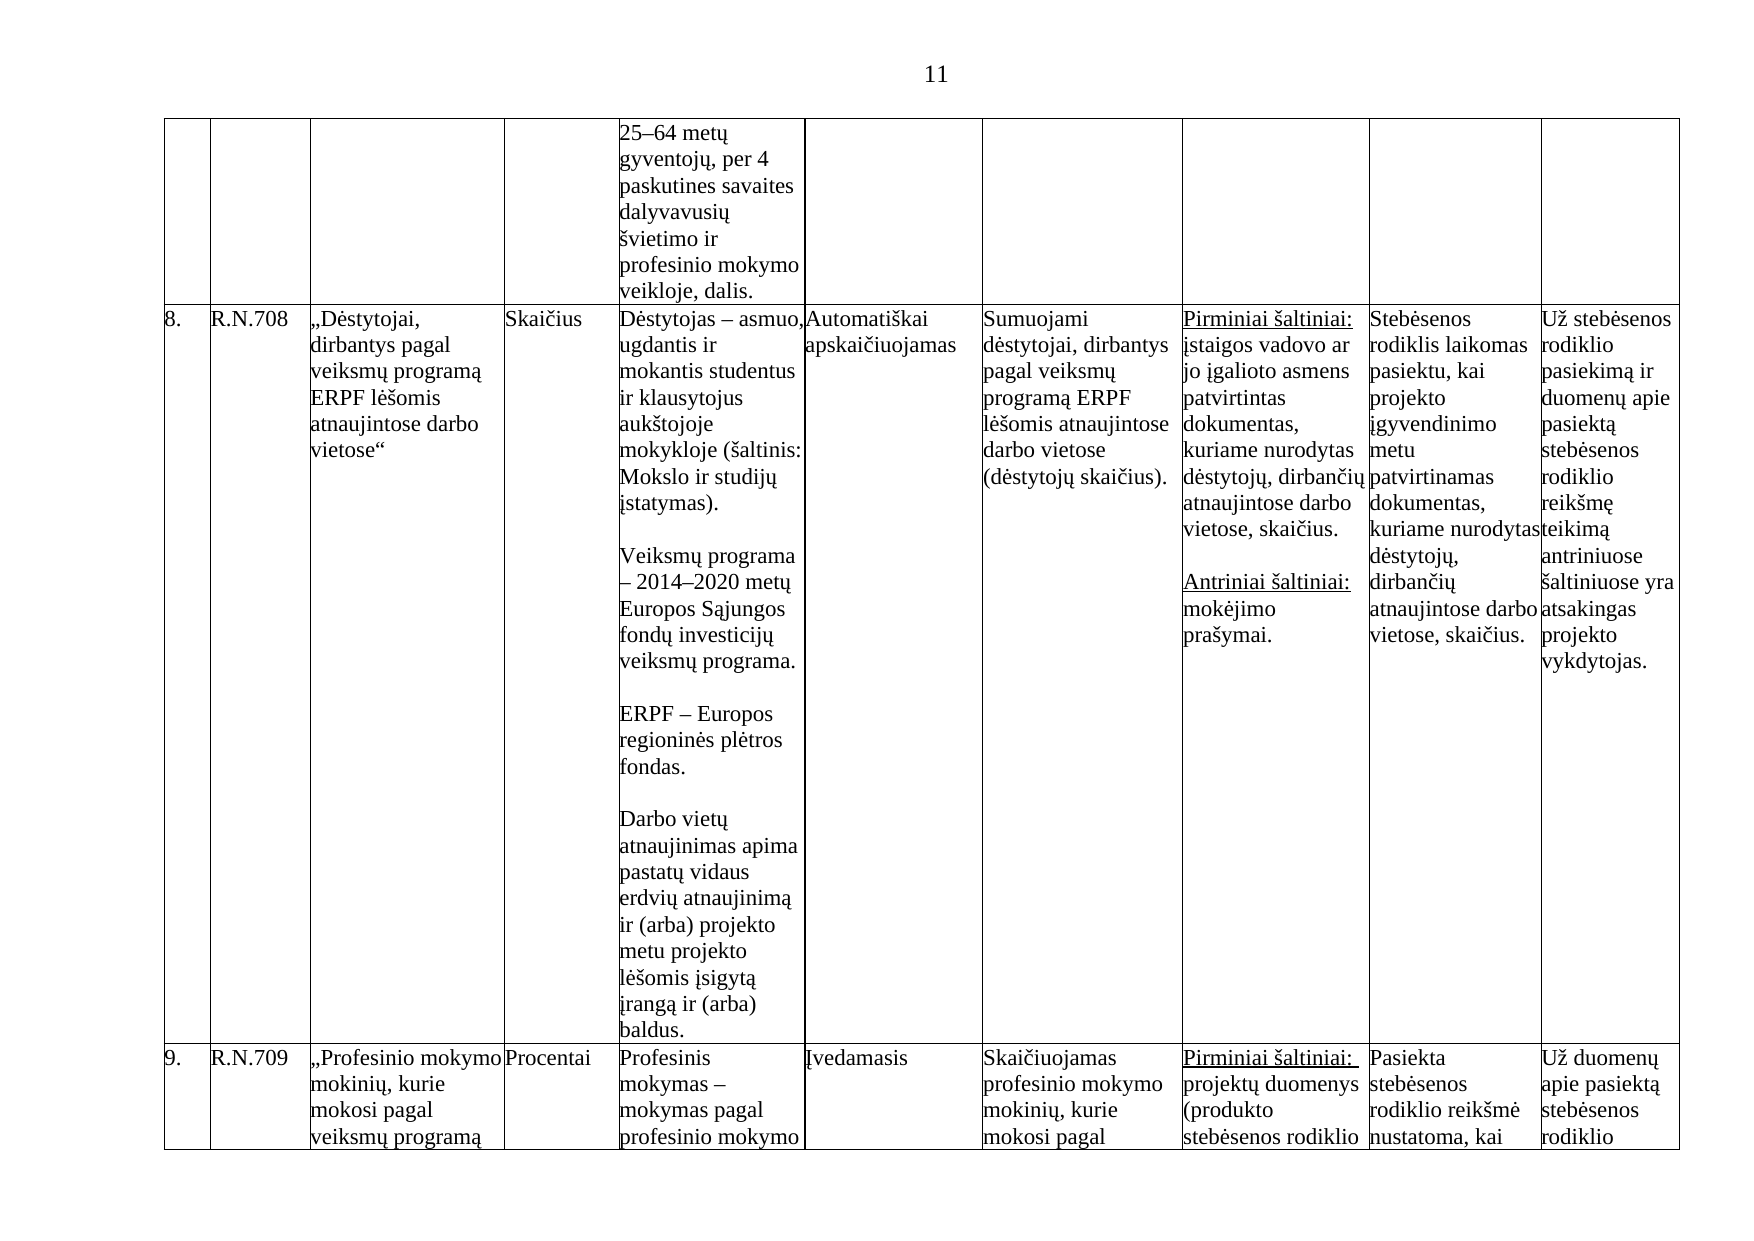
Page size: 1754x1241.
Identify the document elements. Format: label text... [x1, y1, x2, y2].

table_cell [505, 119, 619, 304]
table_cell 25–64 metų gyventojų, per 4 paskutines savaites dalyvavusių švietimo ir profesinio mokymo veikloje, dalis. [620, 119, 804, 304]
table_cell Už duomenų apie pasiektą stebėsenos rodiklio [1542, 1044, 1679, 1149]
table_cell [1370, 119, 1541, 304]
table_cell Profesinis mokymas – mokymas pagal profesinio mokymo [620, 1044, 804, 1149]
table_cell R.N.709 [211, 1044, 310, 1149]
table_cell 9. [165, 1044, 210, 1149]
table_cell [983, 119, 1182, 304]
table_cell [1542, 119, 1679, 304]
table_cell Sumuojami dėstytojai, dirbantys pagal veiksmų programą ERPF lėšomis atnaujintose darbo vietose (dėstytojų skaičius). [983, 305, 1182, 1043]
table_cell 8. [165, 305, 210, 1043]
table_cell „Dėstytojai, dirbantys pagal veiksmų programą ERPF lėšomis atnaujintose darbo vietose“ [311, 305, 504, 1043]
table_cell „Profesinio mokymo mokinių, kurie mokosi pagal veiksmų programą [311, 1044, 504, 1149]
table_cell [165, 119, 210, 304]
table_cell Pirminiai šaltiniai: projektų duomenys (produkto stebėsenos rodiklio [1183, 1044, 1369, 1149]
table_cell Skaičiuojamas profesinio mokymo mokinių, kurie mokosi pagal [983, 1044, 1182, 1149]
table_cell [1183, 119, 1369, 304]
table_cell [211, 119, 310, 304]
table_cell Stebėsenos rodiklis laikomas pasiektu, kai projekto įgyvendinimo metu patvirtinamas dokumentas, kuriame nurodytas dėstytojų, dirbančių atnaujintose darbo vietose, skaičius. [1370, 305, 1541, 1043]
table_cell Už stebėsenos rodiklio pasiekimą ir duomenų apie pasiektą stebėsenos rodiklio reikšmę teikimą antriniuose šaltiniuose yra atsakingas projekto vykdytojas. [1542, 305, 1679, 1043]
table_cell Automatiškai apskaičiuojamas [806, 305, 982, 1043]
table_cell R.N.708 [211, 305, 310, 1043]
table_cell Skaičius [505, 305, 619, 1043]
table_cell Įvedamasis [806, 1044, 982, 1149]
table_cell Procentai [505, 1044, 619, 1149]
table_cell Pasiekta stebėsenos rodiklio reikšmė nustatoma, kai [1370, 1044, 1541, 1149]
table_cell [806, 119, 982, 304]
table_cell Dėstytojas – asmuo, ugdantis ir mokantis studentus ir klausytojus aukštojoje mokykloje (šaltinis: Mokslo ir studijų įstatymas). Veiksmų programa – 2014–2020 metų Europos Sąjungos fondų investicijų veiksmų programa. ERPF – Europos regioninės plėtros fondas. Darbo vietų atnaujinimas apima pastatų vidaus erdvių atnaujinimą ir (arba) projekto metu projekto lėšomis įsigytą įrangą ir (arba) baldus. [620, 305, 804, 1043]
table_cell [311, 119, 504, 304]
table_cell Pirminiai šaltiniai: įstaigos vadovo ar jo įgalioto asmens patvirtintas dokumentas, kuriame nurodytas dėstytojų, dirbančių atnaujintose darbo vietose, skaičius. Antriniai šaltiniai: mokėjimo prašymai. [1183, 305, 1369, 1043]
